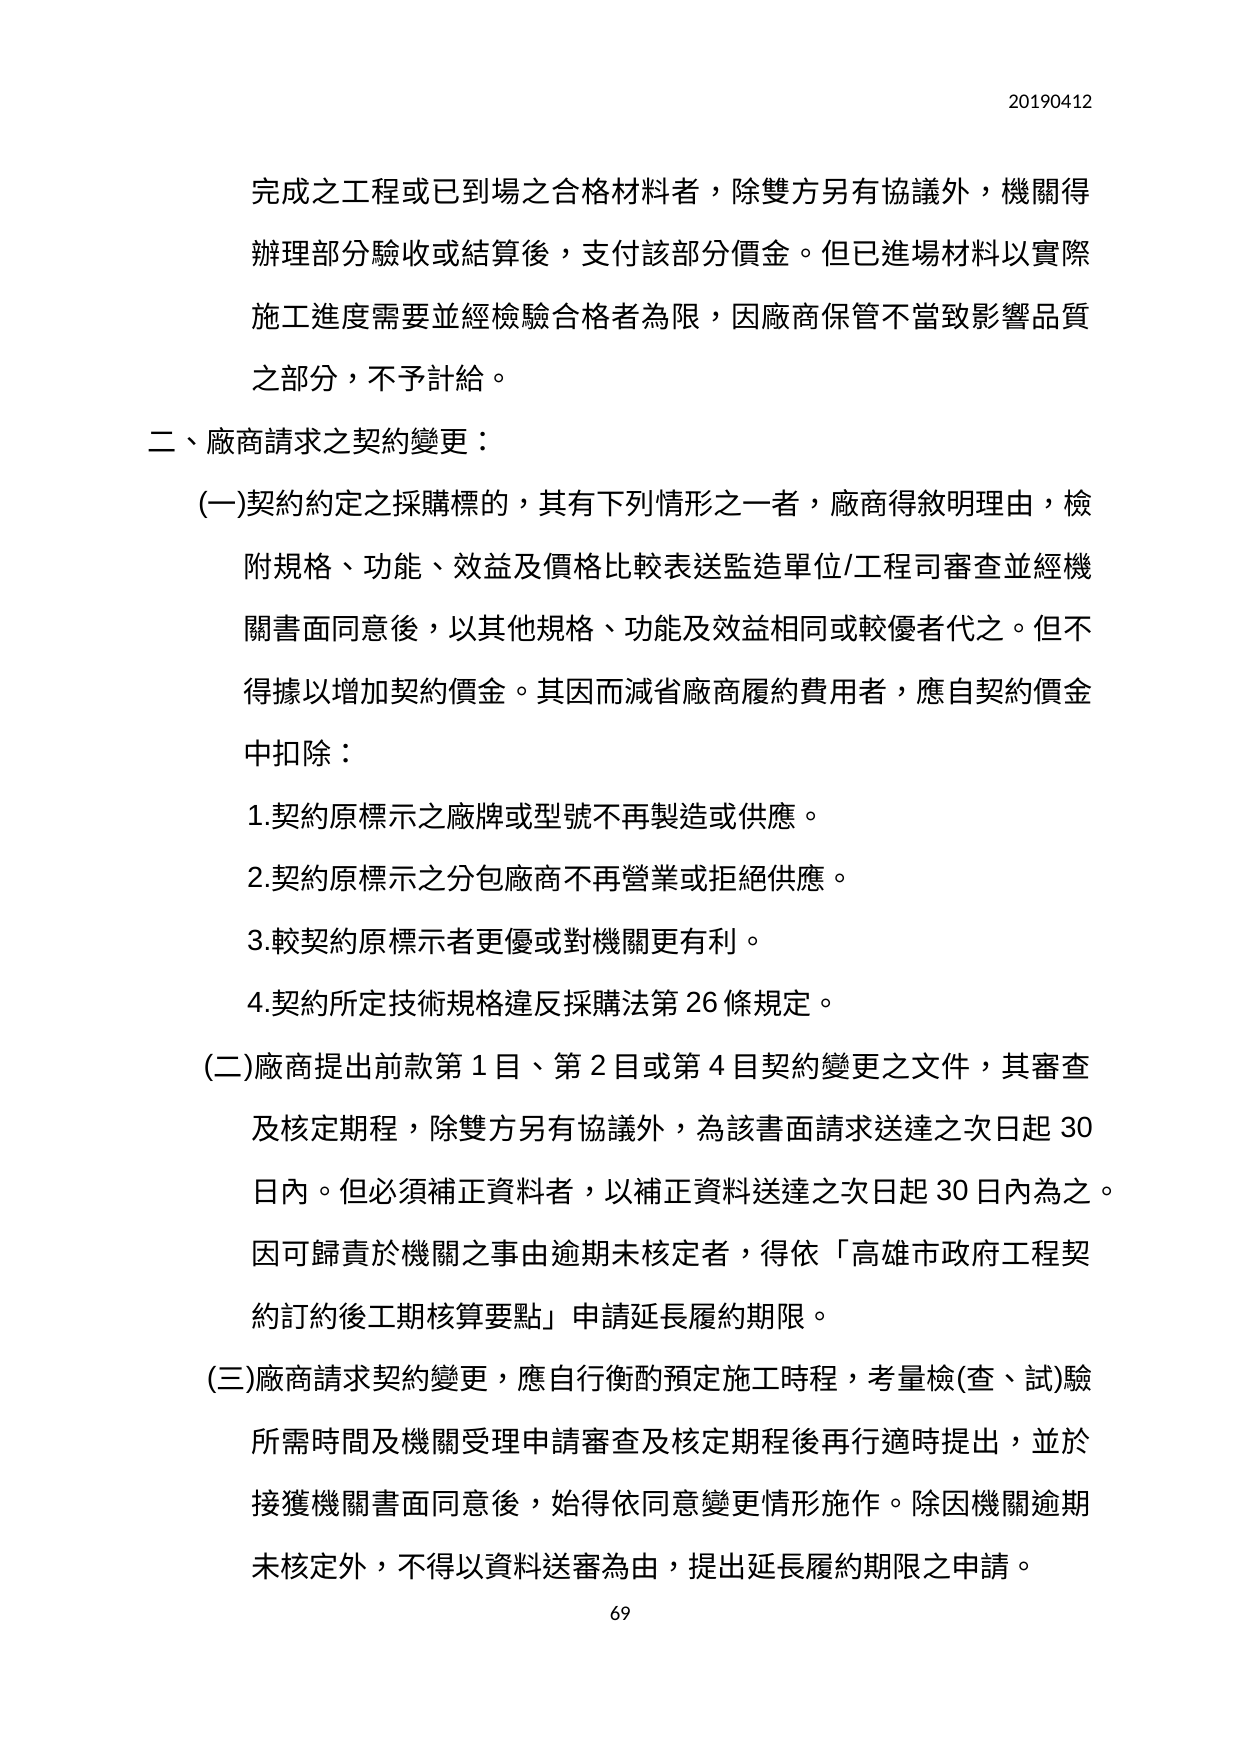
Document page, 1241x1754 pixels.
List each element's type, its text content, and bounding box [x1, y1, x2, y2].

text 1.契約原標示之廠牌或型號不再製造或供應。 [148, 773, 1092, 835]
text 2.契約原標示之分包廠商不再營業或拒絕供應。 [148, 835, 1092, 898]
text 二、廠商請求之契約變更： [148, 398, 1092, 460]
text (三)廠商請求契約變更，應自行衡酌預定施工時程，考量檢(查、試)驗所需時間及機關受理申請審查及核定期程後再行適時提出，並於接獲機關書面同意後，始得依同意變更情形施作。除因機關逾期未核定外，不得以資料送審為由，提出延長履約期限之申請。 [207, 1335, 1092, 1585]
text (一)契約約定之採購標的，其有下列情形之一者，廠商得敘明理由，檢附規格、功能、效益及價格比較表送監造單位/工程司審查並經機關書面同意後，以其他規格、功能及效益相同或較優者代之。但不得據以增加契約價金。其因而減省廠商履約費用者，應自契約價金中扣除： [198, 460, 1092, 773]
text 完成之工程或已到場之合格材料者，除雙方另有協議外，機關得辦理部分驗收或結算後，支付該部分價金。但已進場材料以實際施工進度需要並經檢驗合格者為限，因廠商保管不當致影響品質之部分，不予計給。 [207, 148, 1092, 398]
text 3.較契約原標示者更優或對機關更有利。 [148, 898, 1092, 960]
text 4.契約所定技術規格違反採購法第26條規定。 [148, 960, 1092, 1023]
text (二)廠商提出前款第1目、第2目或第4目契約變更之文件，其審查及核定期程，除雙方另有協議外，為該書面請求送達之次日起30日內。但必須補正資料者，以補正資料送達之次日起30日內為之。因可歸責於機關之事由逾期未核定者，得依「高雄市政府工程契約訂約後工期核算要點」申請延長履約期限。 [203, 1023, 1092, 1335]
